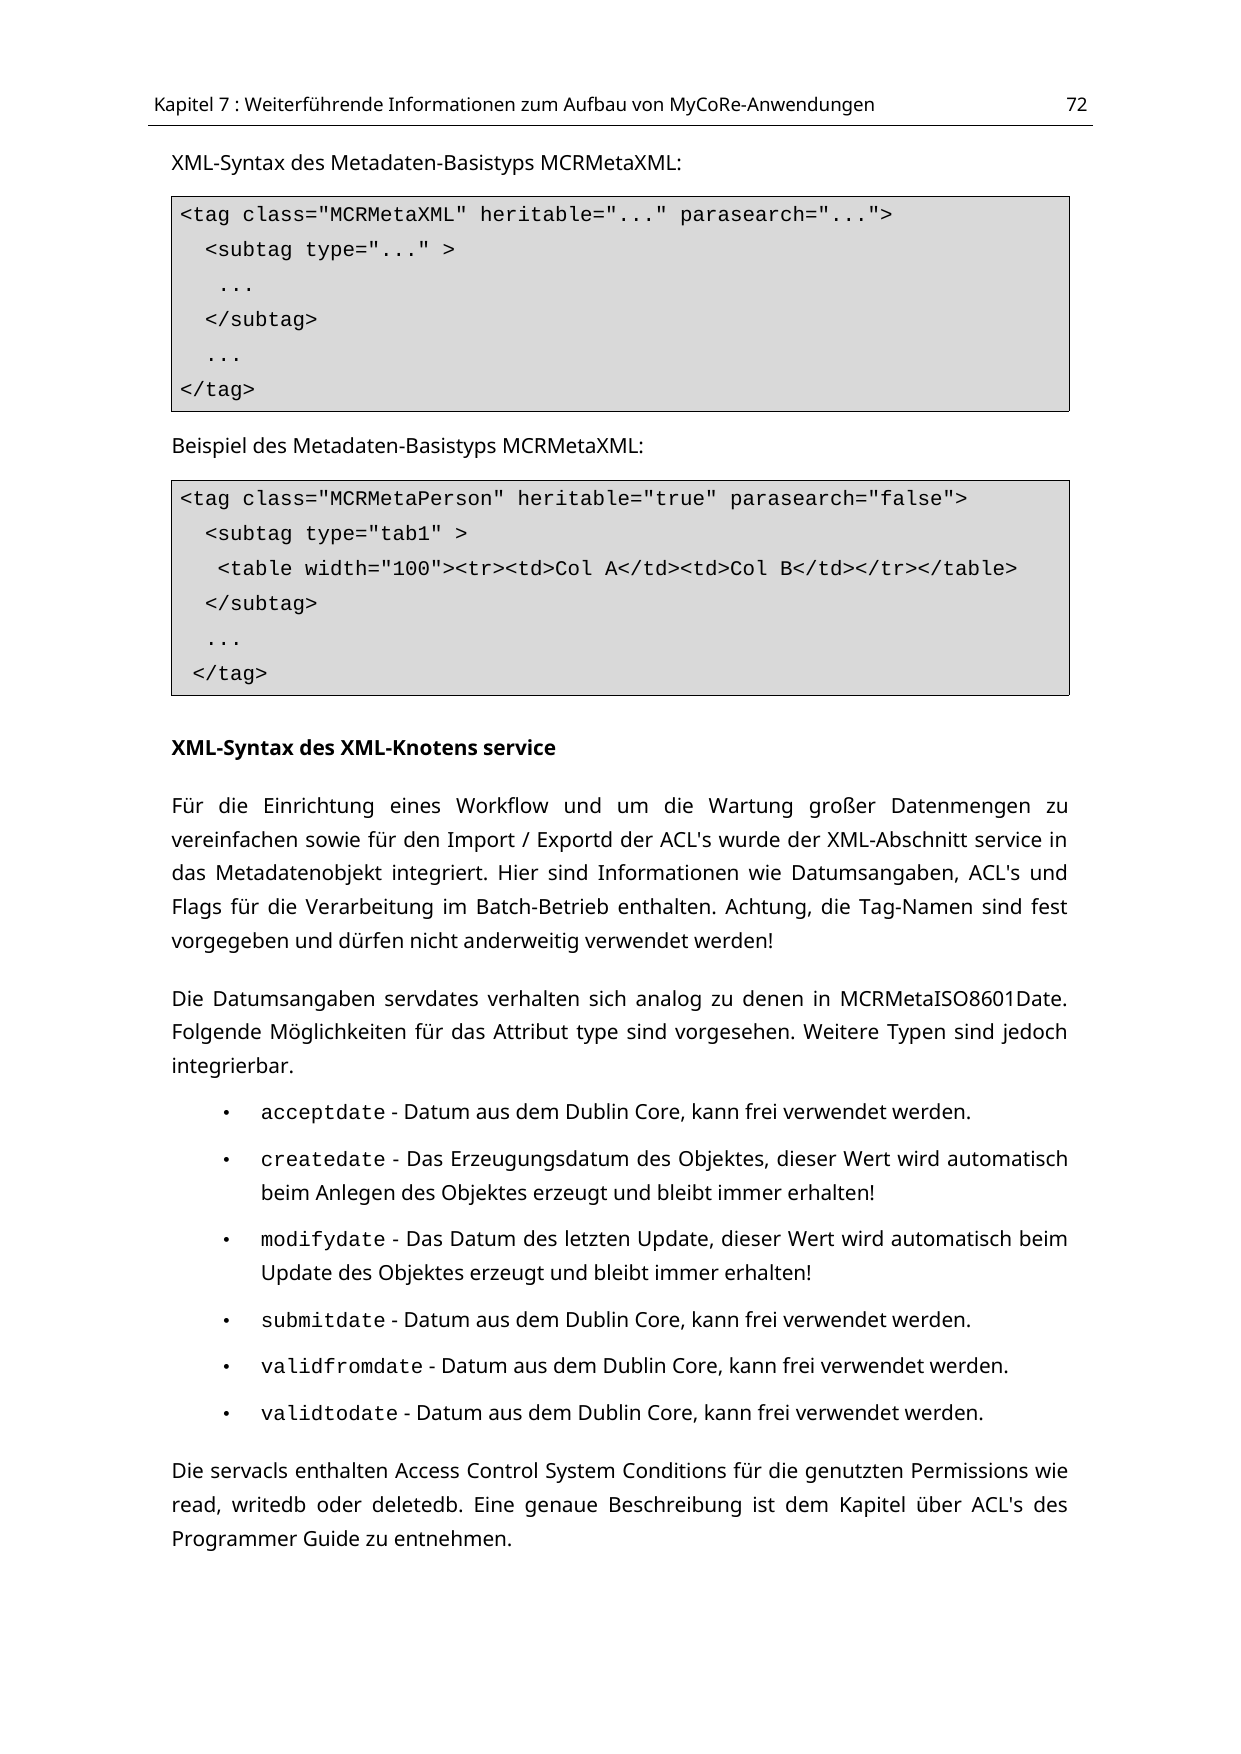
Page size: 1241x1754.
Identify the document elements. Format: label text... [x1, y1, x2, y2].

text ... [172, 336, 1069, 368]
text Die servacls enthalten Access Control System Conditions für die genutzten Permissions wie read, writedb oder deletedb. Eine genaue Beschreibung ist dem Kapitel über ACL's des Programmer Guide zu entnehmen. [171, 1456, 1069, 1552]
list createdate - Das Erzeugungsdatum des Objektes, dieser Wert wird automatisch beim Anlegen des Objektes erzeugt und bleibt immer erhalten! [185, 1144, 1069, 1206]
text <table width="100"><tr><td>Col A</td><td>Col B</td></tr></table> [172, 550, 1069, 582]
text Für die Einrichtung eines Workflow und um die Wartung großer Datenmengen zu vereinfachen sowie für den Import / Exportd der ACL's wurde der XML-Abschnitt service in das Metadatenobjekt integriert. Hier sind Informationen wie Datumsangaben, ACL's und Flags für die Verarbeitung im Batch-Betrieb enthalten. Achtung, die Tag-Namen sind fest vorgegeben und dürfen nicht anderweitig verwendet werden! [171, 791, 1069, 954]
list submitdate - Datum aus dem Dublin Core, kann frei verwendet werden. [185, 1305, 1069, 1333]
text </subtag> [172, 585, 1069, 617]
text <tag class="MCRMetaXML" heritable="..." parasearch="..."> [172, 197, 1069, 228]
list validtodate - Datum aus dem Dublin Core, kann frei verwendet werden. [185, 1398, 1069, 1427]
text Beispiel des Metadaten-Basistyps MCRMetaXML: [171, 432, 1069, 460]
text Die Datumsangaben servdates verhalten sich analog zu denen in MCRMetaISO8601Date. Folgende Möglichkeiten für das Attribut type sind vorgesehen. Weitere Typen sind jedoch integrierbar. [171, 984, 1069, 1079]
text <tag class="MCRMetaPerson" heritable="true" parasearch="false"> [172, 481, 1069, 512]
list acceptdate - Datum aus dem Dublin Core, kann frei verwendet werden. [185, 1097, 1069, 1126]
text <subtag type="..." > [172, 231, 1069, 263]
list modifydate - Das Datum des letzten Update, dieser Wert wird automatisch beim Update des Objektes erzeugt und bleibt immer erhalten! [185, 1224, 1069, 1287]
list validfromdate - Datum aus dem Dublin Core, kann frei verwendet werden. [185, 1351, 1069, 1380]
text </tag> [172, 655, 1069, 695]
text </subtag> [172, 301, 1069, 333]
text XML-Syntax des Metadaten-Basistyps MCRMetaXML: [171, 148, 1069, 176]
text <subtag type="tab1" > [172, 515, 1069, 547]
subtitle XML-Syntax des XML-Knotens service [171, 733, 1092, 762]
text ... [172, 620, 1069, 652]
text </tag> [172, 371, 1069, 411]
text ... [172, 266, 1069, 298]
